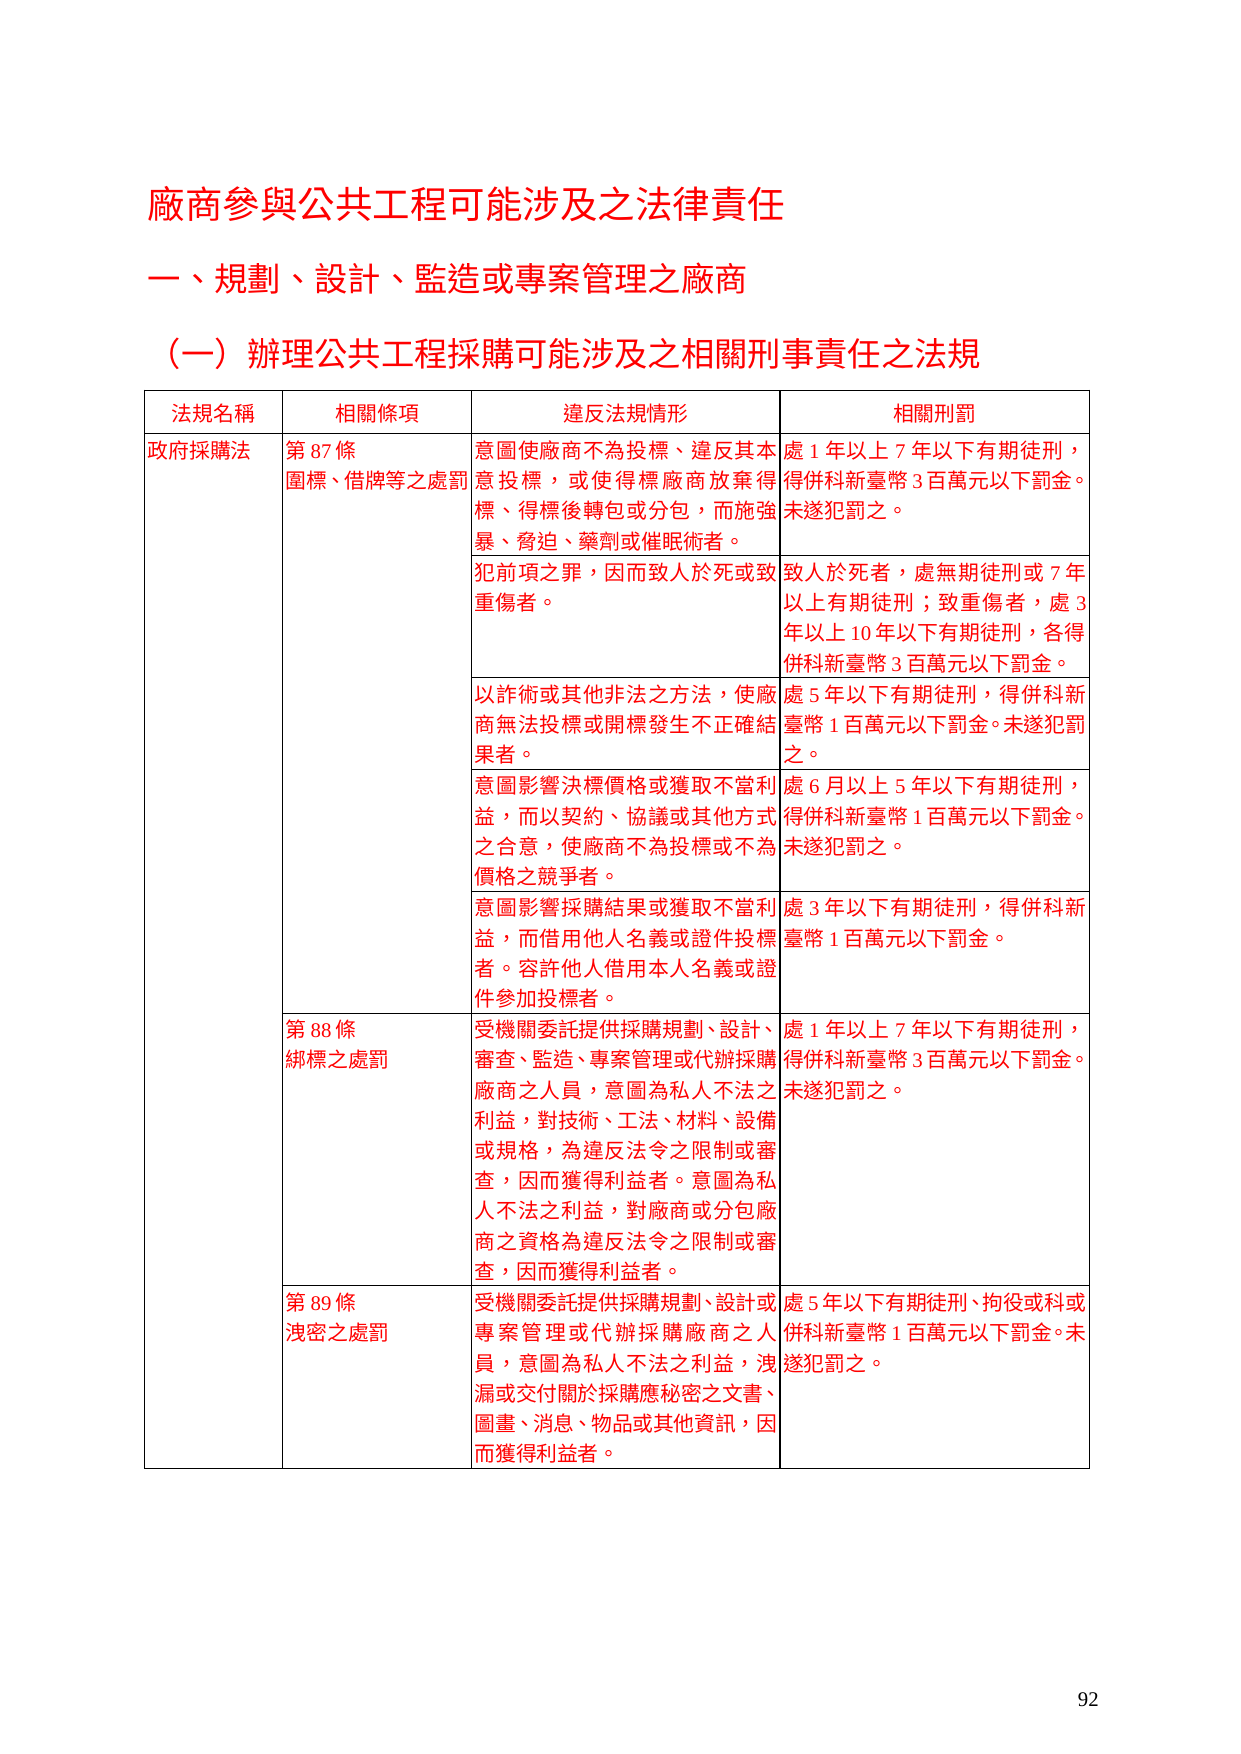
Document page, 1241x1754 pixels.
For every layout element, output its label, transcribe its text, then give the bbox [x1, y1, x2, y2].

table_cell 犯前項之罪，因而致人於死或致重傷者。 [472, 556, 779, 677]
table_cell 第87條 圍標、借牌等之處罰 [283, 434, 471, 1012]
text 廠商參與公共工程可能涉及之法律責任 [148, 164, 1092, 239]
text （一）辦理公共工程採購可能涉及之相關刑事責任之法規 [148, 314, 1092, 389]
table_cell 意圖影響採購結果或獲取不當利益，而借用他人名義或證件投標者。容許他人借用本人名義或證件參加投標者。 [472, 892, 779, 1012]
table_header 相關刑罰 [781, 391, 1089, 433]
table_header 法規名稱 [145, 391, 282, 433]
table_cell 第89條 洩密之處罰 [283, 1286, 471, 1468]
table_cell 政府採購法 [145, 434, 282, 1468]
table_cell 處6月以上5年以下有期徒刑，得併科新臺幣1百萬元以下罰金。未遂犯罰之。 [781, 770, 1089, 891]
table_cell 處1年以上7年以下有期徒刑，得併科新臺幣3百萬元以下罰金。未遂犯罰之。 [781, 1014, 1089, 1285]
table_cell 意圖影響決標價格或獲取不當利益，而以契約、協議或其他方式之合意，使廠商不為投標或不為價格之競爭者。 [472, 770, 779, 891]
table_cell 致人於死者，處無期徒刑或7年以上有期徒刑；致重傷者，處3年以上10年以下有期徒刑，各得併科新臺幣3百萬元以下罰金。 [781, 556, 1089, 677]
table_header 違反法規情形 [472, 391, 779, 433]
table_cell 受機關委託提供採購規劃、設計或專案管理或代辦採購廠商之人員，意圖為私人不法之利益，洩漏或交付關於採購應秘密之文書、圖畫、消息、物品或其他資訊，因而獲得利益者。 [472, 1286, 779, 1468]
table_cell 處5年以下有期徒刑，得併科新臺幣1百萬元以下罰金。未遂犯罰之。 [781, 678, 1089, 769]
text 一、規劃、設計、監造或專案管理之廠商 [148, 239, 1092, 314]
table_cell 受機關委託提供採購規劃、設計、審查、監造、專案管理或代辦採購廠商之人員，意圖為私人不法之利益，對技術、工法、材料、設備或規格，為違反法令之限制或審查，因而獲得利益者。意圖為私人不法之利益，對廠商或分包廠商之資格為違反法令之限制或審查，因而獲得利益者。 [472, 1014, 779, 1285]
table_cell 處1年以上7年以下有期徒刑，得併科新臺幣3百萬元以下罰金。未遂犯罰之。 [781, 434, 1089, 555]
table_cell 意圖使廠商不為投標、違反其本意投標，或使得標廠商放棄得標、得標後轉包或分包，而施強暴、脅迫、藥劑或催眠術者。 [472, 434, 779, 555]
table_cell 處3年以下有期徒刑，得併科新臺幣1百萬元以下罰金。 [781, 892, 1089, 1012]
table_cell 以詐術或其他非法之方法，使廠商無法投標或開標發生不正確結果者。 [472, 678, 779, 769]
table_header 相關條項 [283, 391, 471, 433]
table_cell 處5年以下有期徒刑、拘役或科或併科新臺幣1百萬元以下罰金。未遂犯罰之。 [781, 1286, 1089, 1468]
table_cell 第88條 綁標之處罰 [283, 1014, 471, 1285]
